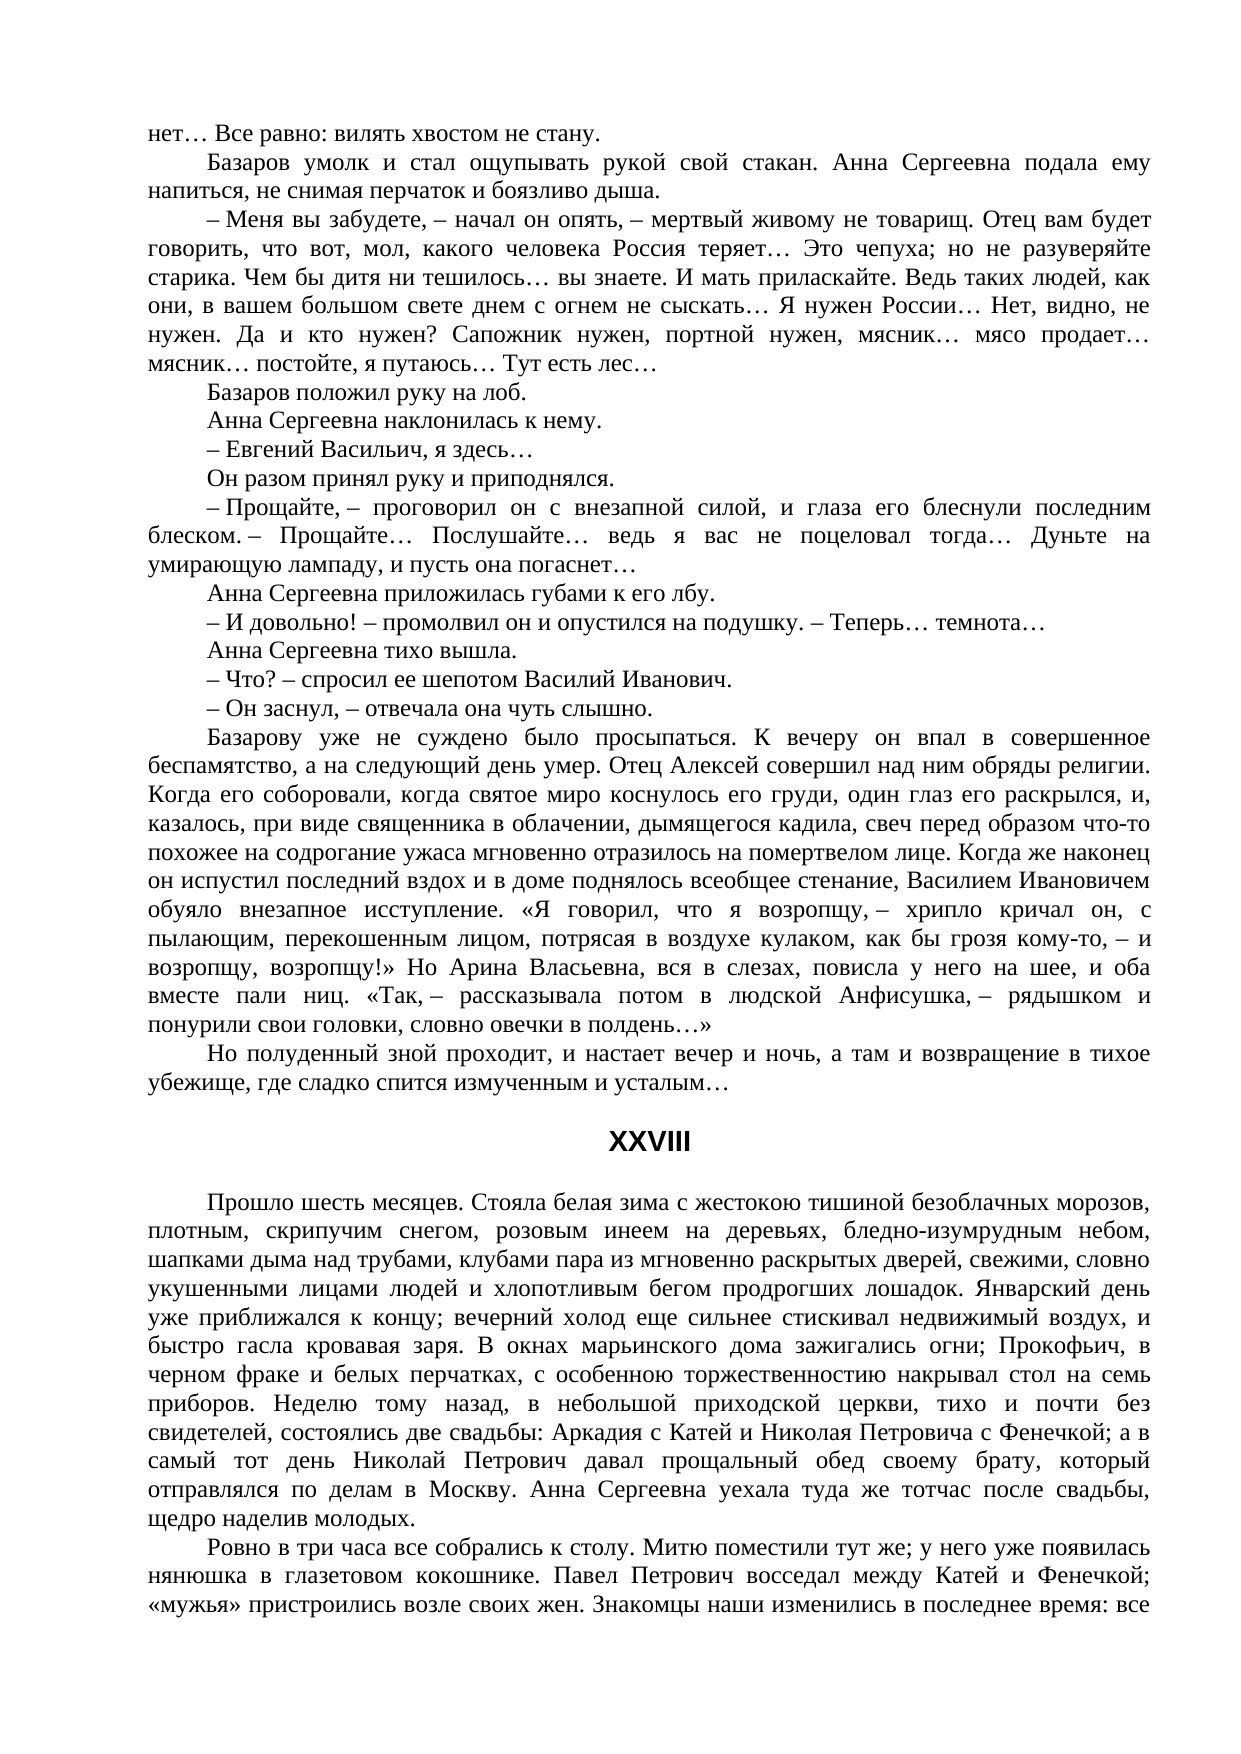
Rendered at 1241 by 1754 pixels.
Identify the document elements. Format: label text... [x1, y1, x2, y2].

text – Он заснул, – отвечала она чуть слышно. [148, 693, 1152, 722]
text Базаров положил руку на лоб. [148, 377, 1152, 406]
text – Прощайте, – проговорил он с внезапной силой, и глаза его блеснули последним блеском. – Прощайте… Послушайте… ведь я вас не поцеловал тогда… Дуньте на умирающую лампаду, и пусть она погаснет… [148, 492, 1152, 578]
text Но полуденный зной проходит, и настает вечер и ночь, а там и возвращение в тихое убежище, где сладко спится измученным и усталым… [148, 1038, 1152, 1096]
subtitle XXVIII [148, 1124, 1152, 1158]
text Анна Сергеевна тихо вышла. [148, 636, 1152, 664]
text – Что? – спросил ее шепотом Василий Иванович. [148, 664, 1152, 693]
text Базарову уже не суждено было просыпаться. К вечеру он впал в совершенное беспамятство, а на следующий день умер. Отец Алексей совершил над ним обряды религии. Когда его соборовали, когда святое миро коснулось его груди, один глаз его раскрылся, и, казалось, при виде священника в облачении, дымящегося кадила, свеч перед образом что-то похожее на содрогание ужаса мгновенно отразилось на помертвелом лице. Когда же наконец он испустил последний вздох и в доме поднялось всеобщее стенание, Василием Ивановичем обуяло внезапное исступление. «Я говорил, что я возропщу, – хрипло кричал он, с пылающим, перекошенным лицом, потрясая в воздухе кулаком, как бы грозя кому-то, – и возропщу, возропщу!» Но Арина Власьевна, вся в слезах, повисла у него на шее, и оба вместе пали ниц. «Так, – рассказывала потом в людской Анфисушка, – рядышком и понурили свои головки, словно овечки в полдень…» [148, 722, 1152, 1038]
text Ровно в три часа все собрались к столу. Митю поместили тут же; у него уже появилась нянюшка в глазетовом кокошнике. Павел Петрович восседал между Катей и Фенечкой; «мужья» пристроились возле своих жен. Знакомцы наши изменились в последнее время: все [148, 1532, 1152, 1618]
text Он разом принял руку и приподнялся. [148, 463, 1152, 492]
text – Евгений Васильич, я здесь… [148, 434, 1152, 463]
text – Меня вы забудете, – начал он опять, – мертвый живому не товарищ. Отец вам будет говорить, что вот, мол, какого человека Россия теряет… Это чепуха; но не разуверяйте старика. Чем бы дитя ни тешилось… вы знаете. И мать приласкайте. Ведь таких людей, как они, в вашем большом свете днем с огнем не сыскать… Я нужен России… Нет, видно, не нужен. Да и кто нужен? Сапожник нужен, портной нужен, мясник… мясо продает… мясник… постойте, я путаюсь… Тут есть лес… [148, 204, 1152, 377]
text Анна Сергеевна приложилась губами к его лбу. [148, 578, 1152, 607]
text – И довольно! – промолвил он и опустился на подушку. – Теперь… темнота… [148, 607, 1152, 636]
text Базаров умолк и стал ощупывать рукой свой стакан. Анна Сергеевна подала ему напиться, не снимая перчаток и боязливо дыша. [148, 147, 1152, 204]
text нет… Все равно: вилять хвостом не стану. [148, 118, 1152, 147]
text Анна Сергеевна наклонилась к нему. [148, 406, 1152, 434]
text Прошло шесть месяцев. Стояла белая зима с жестокою тишиной безоблачных морозов, плотным, скрипучим снегом, розовым инеем на деревьях, бледно-изумрудным небом, шапками дыма над трубами, клубами пара из мгновенно раскрытых дверей, свежими, словно укушенными лицами людей и хлопотливым бегом продрогших лошадок. Январский день уже приближался к концу; вечерний холод еще сильнее стискивал недвижимый воздух, и быстро гасла кровавая заря. В окнах марьинского дома зажигались огни; Прокофьич, в черном фраке и белых перчатках, с особенною торжественностию накрывал стол на семь приборов. Неделю тому назад, в небольшой приходской церкви, тихо и почти без свидетелей, состоялись две свадьбы: Аркадия с Катей и Николая Петровича с Фенечкой; а в самый тот день Николай Петрович давал прощальный обед своему брату, который отправлялся по делам в Москву. Анна Сергеевна уехала туда же тотчас после свадьбы, щедро наделив молодых. [148, 1187, 1152, 1532]
